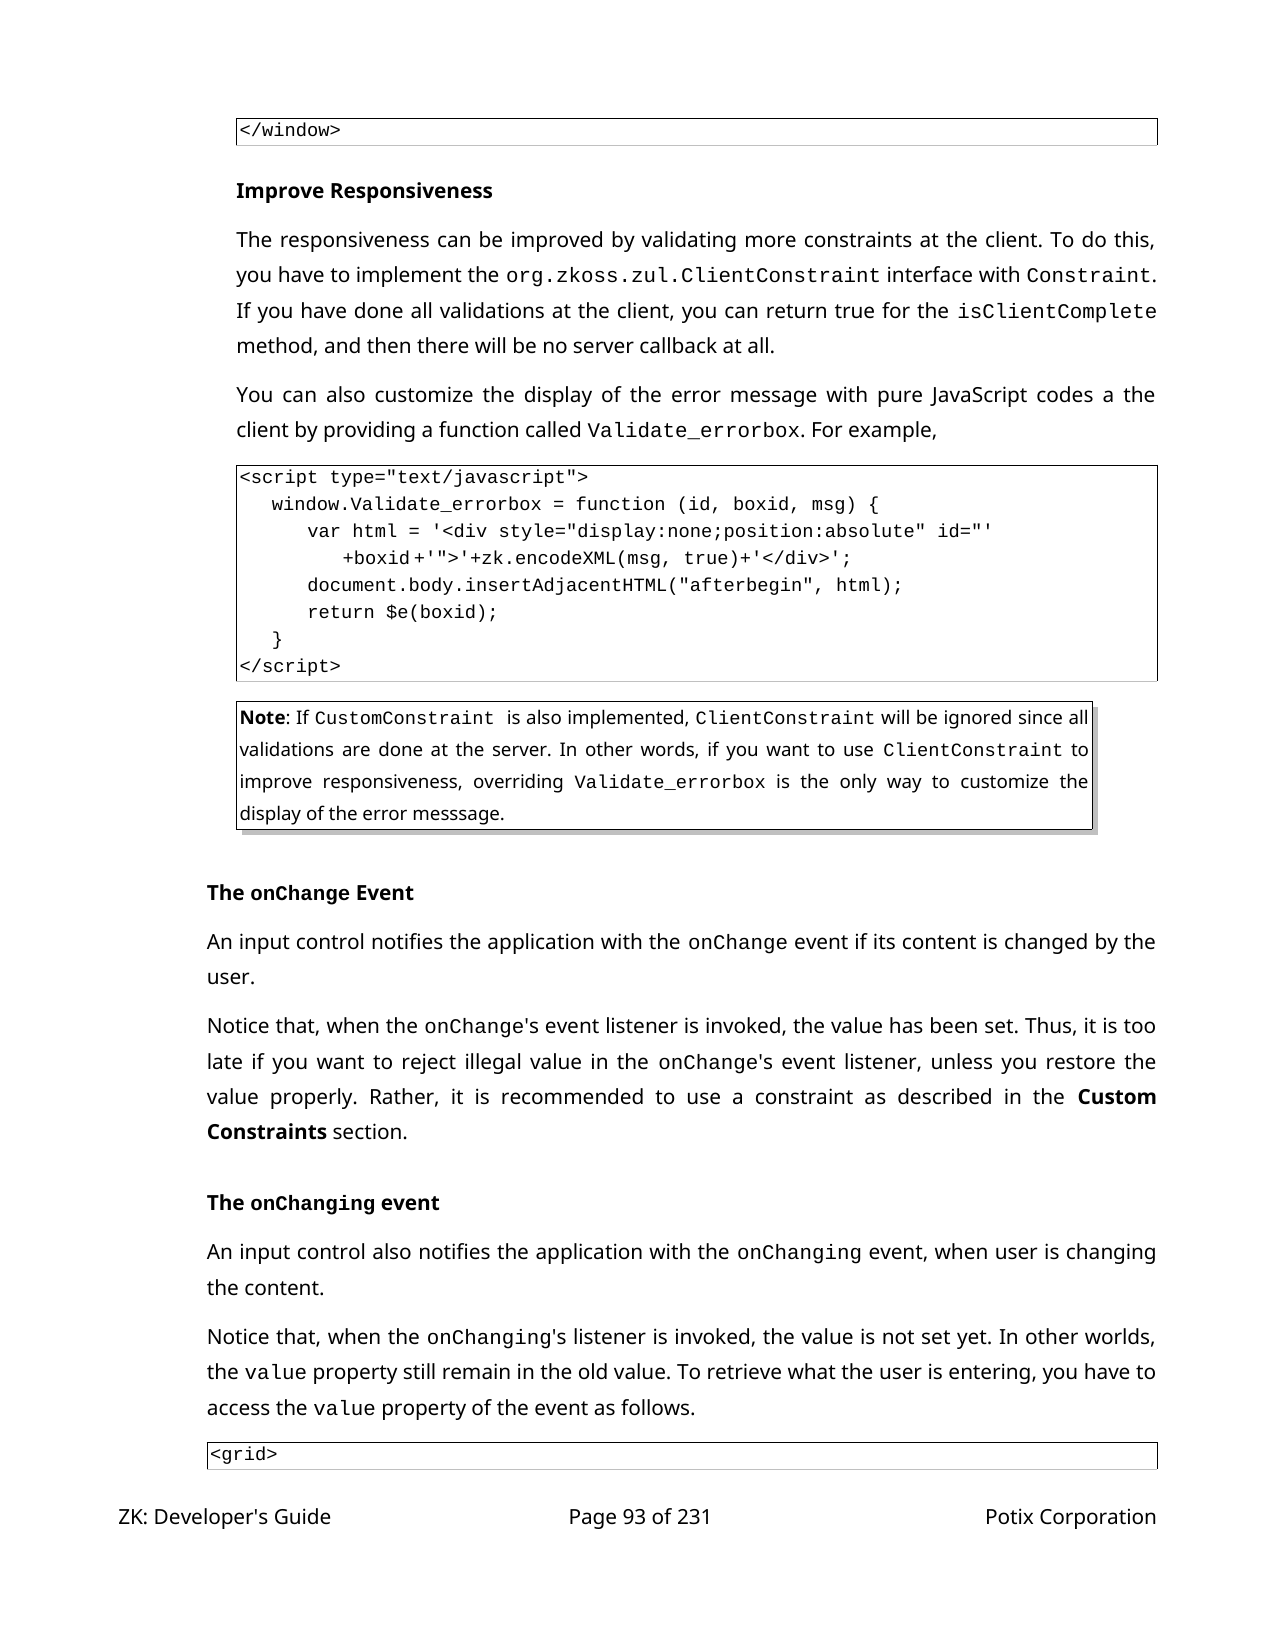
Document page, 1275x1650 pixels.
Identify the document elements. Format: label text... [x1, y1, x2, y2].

text <grid> [208, 1443, 1157, 1469]
text <script type="text/javascript"> [237, 466, 1157, 489]
text </window> [237, 119, 1157, 145]
text You can also customize the display of the error message with pure JavaScript codes a the client by providing a function called Validate_errorbox. For example, [236, 380, 1157, 444]
text Note: If CustomConstraint is also implemented, ClientConstraint will be ignored since all validations are done at the server. In other words, if you want to use ClientConstraint to improve responsiveness, overriding Validate_errorbox is the only way to customize the display of the error messsage. [237, 702, 1092, 829]
text window.Validate_errorbox = function (id, boxid, msg) { [237, 492, 1157, 516]
subtitle The onChanging event [207, 1188, 1157, 1217]
text An input control notifies the application with the onChange event if its content is changed by the user. [207, 927, 1157, 991]
text An input control also notifies the application with the onChanging event, when user is changing the content. [207, 1237, 1157, 1301]
text +boxid +'">'+zk.encodeXML(msg, true)+'</div>'; [237, 546, 1157, 570]
text document.body.insertAdjacentHTML("afterbegin", html); return $e(boxid); } [237, 573, 1157, 651]
subtitle The onChange Event [207, 878, 1157, 906]
text </script> [237, 653, 1157, 681]
text var html = '<div style="display:none;position:absolute" id="' [237, 519, 1157, 543]
text The responsiveness can be improved by validating more constraints at the client. To do this, you have to implement the org.zkoss.zul.ClientConstraint interface with Constraint. If you have done all validations at the client, you can return true for the isClientComplete method, and then there will be no server callback at all. [236, 225, 1157, 359]
text Notice that, when the onChanging's listener is invoked, the value is not set yet. In other worlds, the value property still remain in the old value. To retrieve what the user is entering, you have to access the value property of the event as follows. [207, 1322, 1157, 1421]
text Notice that, when the onChange's event listener is invoked, the value has been set. Thus, it is too late if you want to reject illegal value in the onChange's event listener, unless you restore the value properly. Rather, it is recommended to use a constraint as described in the Custom Constraints section. [207, 1011, 1157, 1146]
subtitle Improve Responsiveness [236, 176, 1157, 204]
